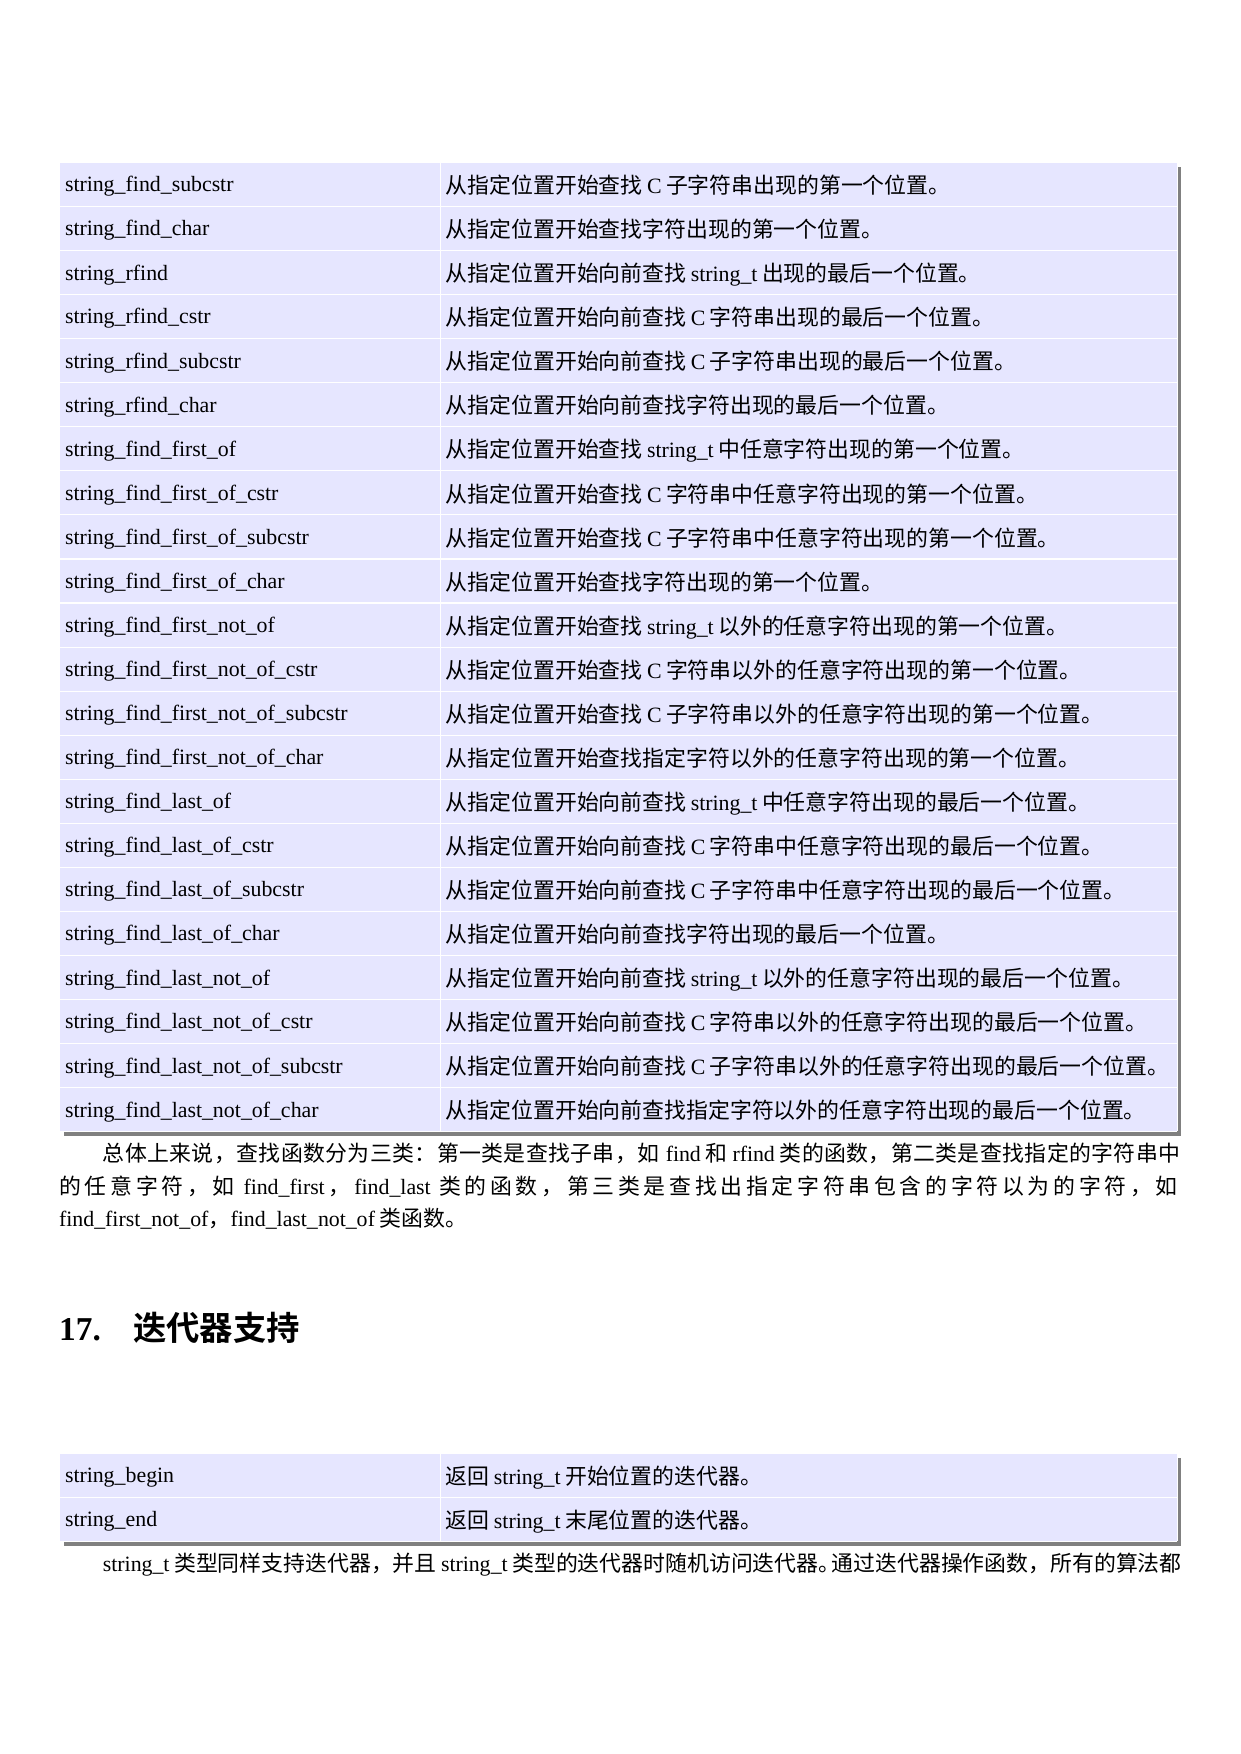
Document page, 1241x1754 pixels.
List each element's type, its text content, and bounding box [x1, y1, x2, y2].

table_cell 从指定位置开始查找string_t中任意字符出现的第一个位置。 [441, 427, 1177, 470]
subtitle 迭代器支持 [59, 1293, 1181, 1358]
text string_t类型同样支持迭代器，并且string_t类型的迭代器时随机访问迭代器。通过迭代器操作函数，所有的算法都 [59, 1546, 1181, 1578]
table_cell 从指定位置开始向前查找C字符串出现的最后一个位置。 [441, 295, 1177, 338]
table_cell 从指定位置开始查找C字符串以外的任意字符出现的第一个位置。 [441, 648, 1177, 691]
table_cell 从指定位置开始查找字符出现的第一个位置。 [441, 560, 1177, 602]
table_cell string_find_last_of_char [60, 912, 440, 955]
table_cell 从指定位置开始向前查找C子字符串以外的任意字符出现的最后一个位置。 [441, 1044, 1177, 1087]
table_cell 从指定位置开始向前查找C字符串以外的任意字符出现的最后一个位置。 [441, 1000, 1177, 1043]
table_cell 从指定位置开始向前查找string_t以外的任意字符出现的最后一个位置。 [441, 956, 1177, 999]
table_header string_begin [60, 1454, 440, 1497]
table_cell string_find_first_not_of_cstr [60, 648, 440, 691]
table_cell 从指定位置开始查找指定字符以外的任意字符出现的第一个位置。 [441, 736, 1177, 779]
table_cell 从指定位置开始向前查找C子字符串出现的最后一个位置。 [441, 339, 1177, 382]
table_cell string_find_last_of [60, 780, 440, 823]
table_cell 从指定位置开始向前查找string_t出现的最后一个位置。 [441, 251, 1177, 294]
table_cell string_rfind_char [60, 383, 440, 426]
table_cell string_find_last_not_of [60, 956, 440, 999]
table_header 返回string_t开始位置的迭代器。 [441, 1454, 1177, 1497]
table_cell string_find_first_of_cstr [60, 471, 440, 514]
table_cell string_find_subcstr [60, 163, 440, 206]
table_cell 从指定位置开始查找C子字符串以外的任意字符出现的第一个位置。 [441, 692, 1177, 735]
table_cell 从指定位置开始查找C子字符串出现的第一个位置。 [441, 163, 1177, 206]
table_cell string_find_char [60, 207, 440, 250]
table_cell string_find_first_of_char [60, 560, 440, 602]
table_cell string_rfind [60, 251, 440, 294]
table_cell string_find_first_of [60, 427, 440, 470]
table_cell string_find_first_not_of [60, 604, 440, 647]
table_cell 从指定位置开始向前查找指定字符以外的任意字符出现的最后一个位置。 [441, 1088, 1177, 1131]
table_cell 从指定位置开始向前查找字符出现的最后一个位置。 [441, 912, 1177, 955]
table_cell string_end [60, 1498, 440, 1541]
table_cell string_find_first_not_of_subcstr [60, 692, 440, 735]
table_cell 从指定位置开始查找C字符串中任意字符出现的第一个位置。 [441, 471, 1177, 514]
table_cell 从指定位置开始向前查找字符出现的最后一个位置。 [441, 383, 1177, 426]
table_cell 从指定位置开始向前查找C字符串中任意字符出现的最后一个位置。 [441, 824, 1177, 867]
table_cell string_find_last_of_cstr [60, 824, 440, 867]
table_cell string_find_last_not_of_cstr [60, 1000, 440, 1043]
table_cell string_rfind_cstr [60, 295, 440, 338]
table_cell string_find_last_of_subcstr [60, 868, 440, 911]
table_cell string_find_first_of_subcstr [60, 515, 440, 558]
table_cell 从指定位置开始查找C子字符串中任意字符出现的第一个位置。 [441, 515, 1177, 558]
table_cell string_find_last_not_of_subcstr [60, 1044, 440, 1087]
table_cell 从指定位置开始向前查找string_t中任意字符出现的最后一个位置。 [441, 780, 1177, 823]
table_cell string_find_last_not_of_char [60, 1088, 440, 1131]
table_cell 从指定位置开始查找字符出现的第一个位置。 [441, 207, 1177, 250]
table_cell string_find_first_not_of_char [60, 736, 440, 779]
table_cell 从指定位置开始查找string_t以外的任意字符出现的第一个位置。 [441, 604, 1177, 647]
table_cell string_rfind_subcstr [60, 339, 440, 382]
table_cell 从指定位置开始向前查找C子字符串中任意字符出现的最后一个位置。 [441, 868, 1177, 911]
text 总体上来说，查找函数分为三类：第一类是查找子串，如find和rfind类的函数，第二类是查找指定的字符串中的任意字符，如find_first，find_last类的函数，第三类是查找出指定字符串包含的字符以为的字符，如find_first_not_of，find_last_not_of类函数。 [59, 1136, 1181, 1233]
table_cell 返回string_t末尾位置的迭代器。 [441, 1498, 1177, 1541]
